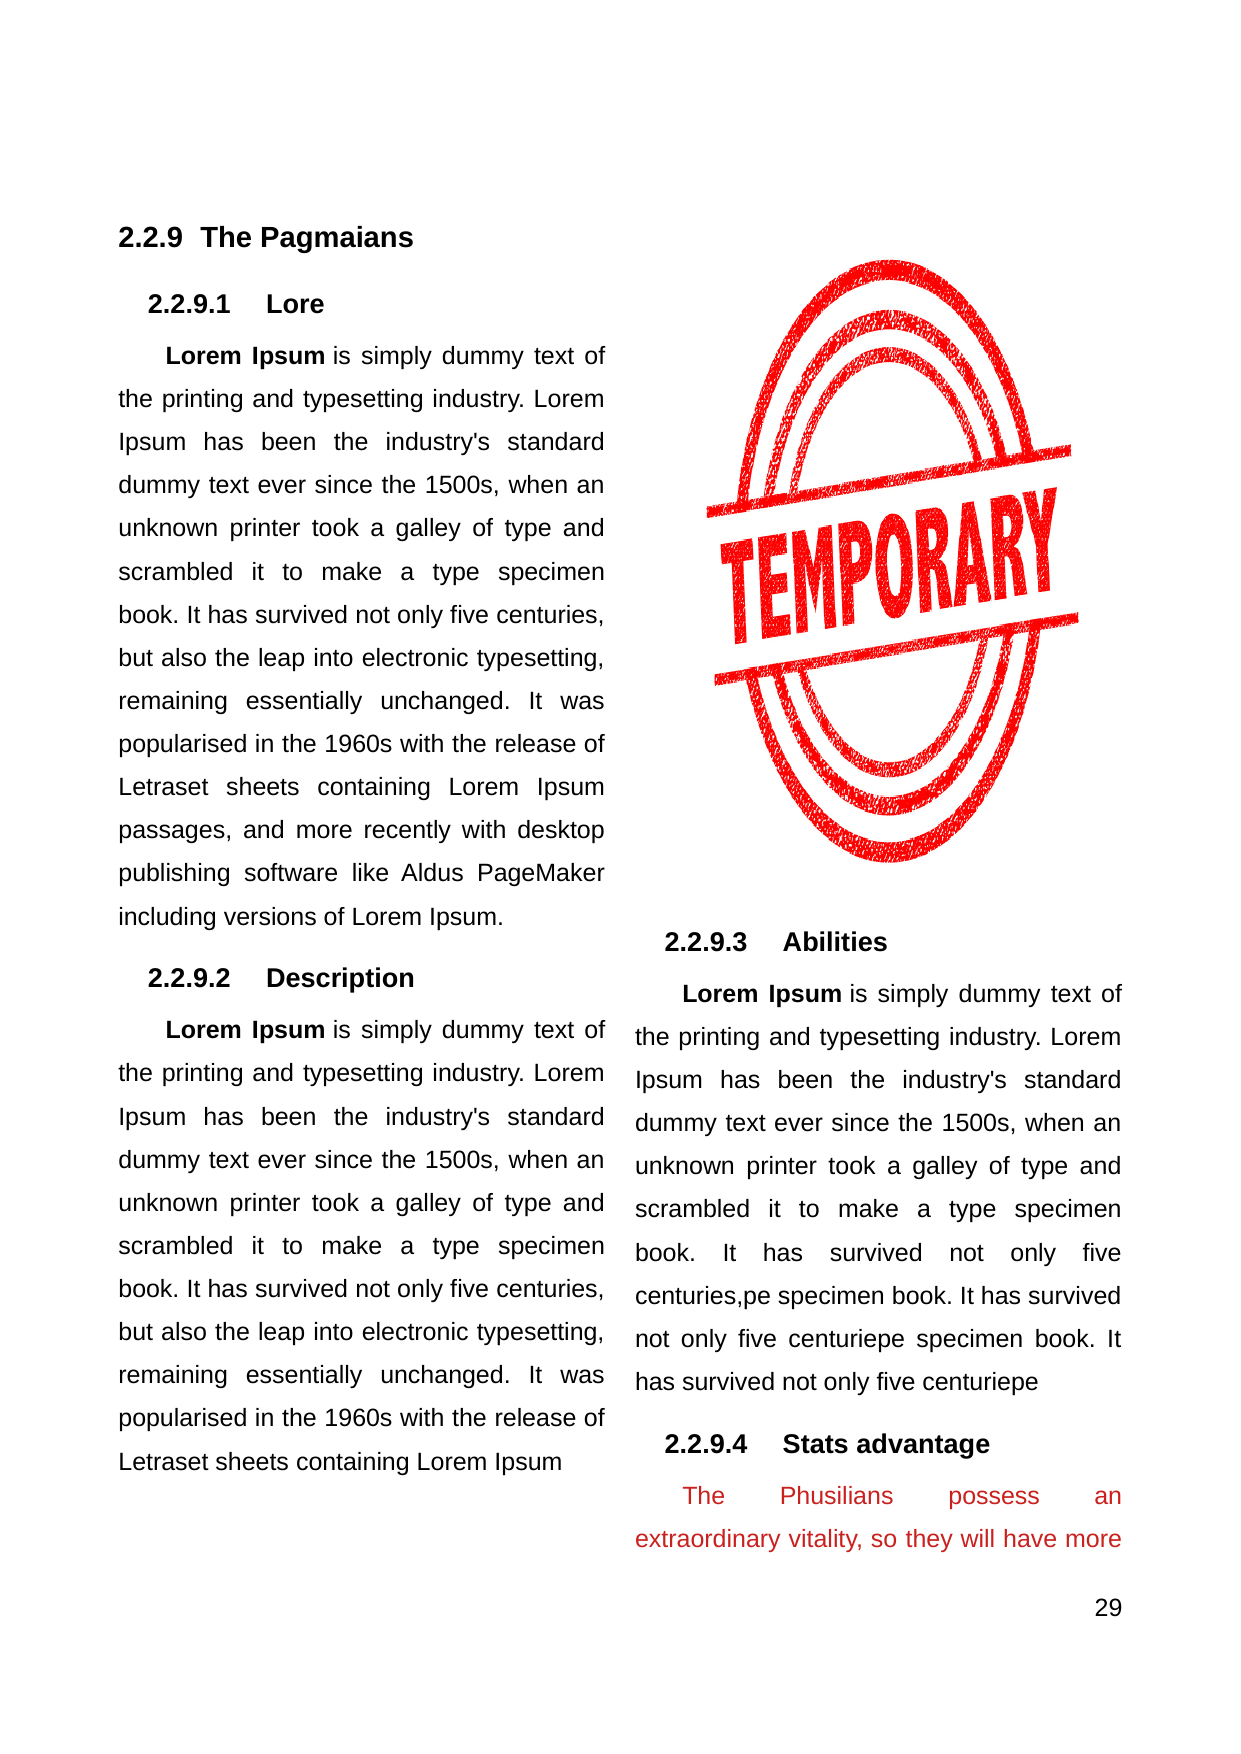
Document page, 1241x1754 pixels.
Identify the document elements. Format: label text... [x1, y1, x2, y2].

subtitle Stats advantage [635, 1428, 1122, 1459]
subtitle The Pagmaians [118, 220, 605, 254]
picture [633, 227, 1131, 911]
text Lorem Ipsum is simply dummy text of the printing and typesetting industry. Lorem Ipsum has been the industry's standard dummy text ever since the 1500s, when an unknown printer took a galley of type and scrambled it to make a type specimen book. It has survived not only five centuries,pe specimen book. It has survived not only five centuriepe specimen book. It has survived not only five centuriepe [635, 979, 1122, 1396]
subtitle [635, 220, 1122, 227]
text The Phusilians possess an extraordinary vitality, so they will have more [635, 1481, 1122, 1552]
subtitle Description [118, 962, 605, 994]
subtitle Lore [118, 288, 605, 319]
text Lorem Ipsum is simply dummy text of the printing and typesetting industry. Lorem Ipsum has been the industry's standard dummy text ever since the 1500s, when an unknown printer took a galley of type and scrambled it to make a type specimen book. It has survived not only five centuries, but also the leap into electronic typesetting, remaining essentially unchanged. It was popularised in the 1960s with the release of Letraset sheets containing Lorem Ipsum [118, 1015, 605, 1475]
text Lorem Ipsum is simply dummy text of the printing and typesetting industry. Lorem Ipsum has been the industry's standard dummy text ever since the 1500s, when an unknown printer took a galley of type and scrambled it to make a type specimen book. It has survived not only five centuries, but also the leap into electronic typesetting, remaining essentially unchanged. It was popularised in the 1960s with the release of Letraset sheets containing Lorem Ipsum passages, and more recently with desktop publishing software like Aldus PageMaker including versions of Lorem Ipsum. [118, 341, 605, 930]
subtitle Abilities [635, 911, 1122, 957]
